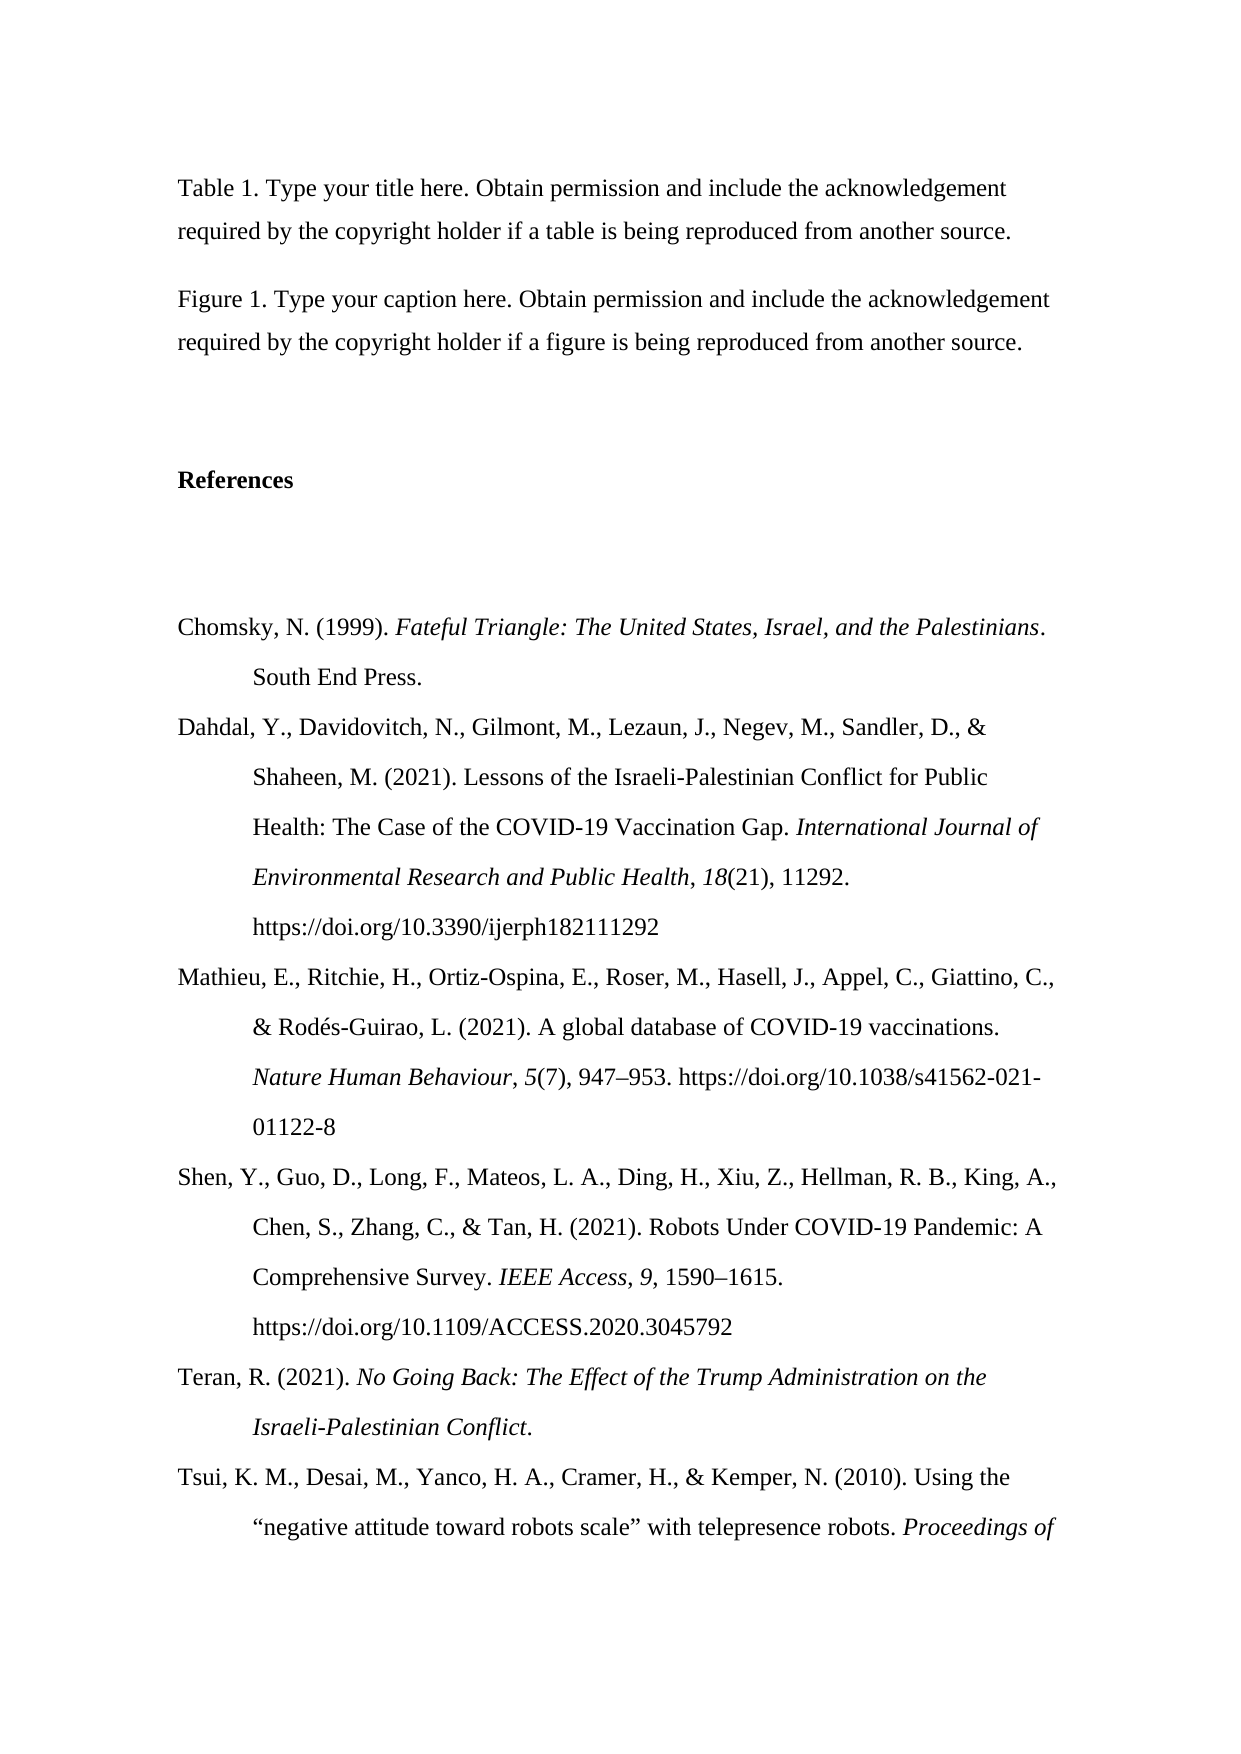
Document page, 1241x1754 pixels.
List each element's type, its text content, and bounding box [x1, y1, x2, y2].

text Tsui, K. M., Desai, M., Yanco, H. A., Cramer, H., & Kemper, N. (2010). Using the “negative attitude toward robots scale” with telepresence robots. Proceedings of [177, 1441, 1063, 1541]
text Teran, R. (2021). No Going Back: The Effect of the Trump Administration on the Israeli-Palestinian Conflict. [177, 1341, 1063, 1441]
text Dahdal, Y., Davidovitch, N., Gilmont, M., Lezaun, J., Negev, M., Sandler, D., & Shaheen, M. (2021). Lessons of the Israeli-Palestinian Conflict for Public Health: The Case of the COVID-19 Vaccination Gap. International Journal of Environmental Research and Public Health, 18(21), 11292. https://doi.org/10.3390/ijerph182111292 [177, 691, 1063, 941]
text Mathieu, E., Ritchie, H., Ortiz-Ospina, E., Roser, M., Hasell, J., Appel, C., Giattino, C., & Rodés-Guirao, L. (2021). A global database of COVID-19 vaccinations. Nature Human Behaviour, 5(7), 947–953. https://doi.org/10.1038/s41562-021-01122-8 [177, 941, 1063, 1141]
title Table 1. Type your title here. Obtain permission and include the acknowledgement required by the copyright holder if a table is being reproduced from another source. [177, 173, 1063, 244]
subtitle References [177, 465, 1004, 494]
text Shen, Y., Guo, D., Long, F., Mateos, L. A., Ding, H., Xiu, Z., Hellman, R. B., King, A., Chen, S., Zhang, C., & Tan, H. (2021). Robots Under COVID-19 Pandemic: A Comprehensive Survey. IEEE Access, 9, 1590–1615. https://doi.org/10.1109/ACCESS.2020.3045792 [177, 1141, 1063, 1341]
text Chomsky, N. (1999). Fateful Triangle: The United States, Israel, and the Palestinians. South End Press. [177, 591, 1063, 691]
text Figure 1. Type your caption here. Obtain permission and include the acknowledgement required by the copyright holder if a figure is being reproduced from another source. [177, 284, 1063, 356]
